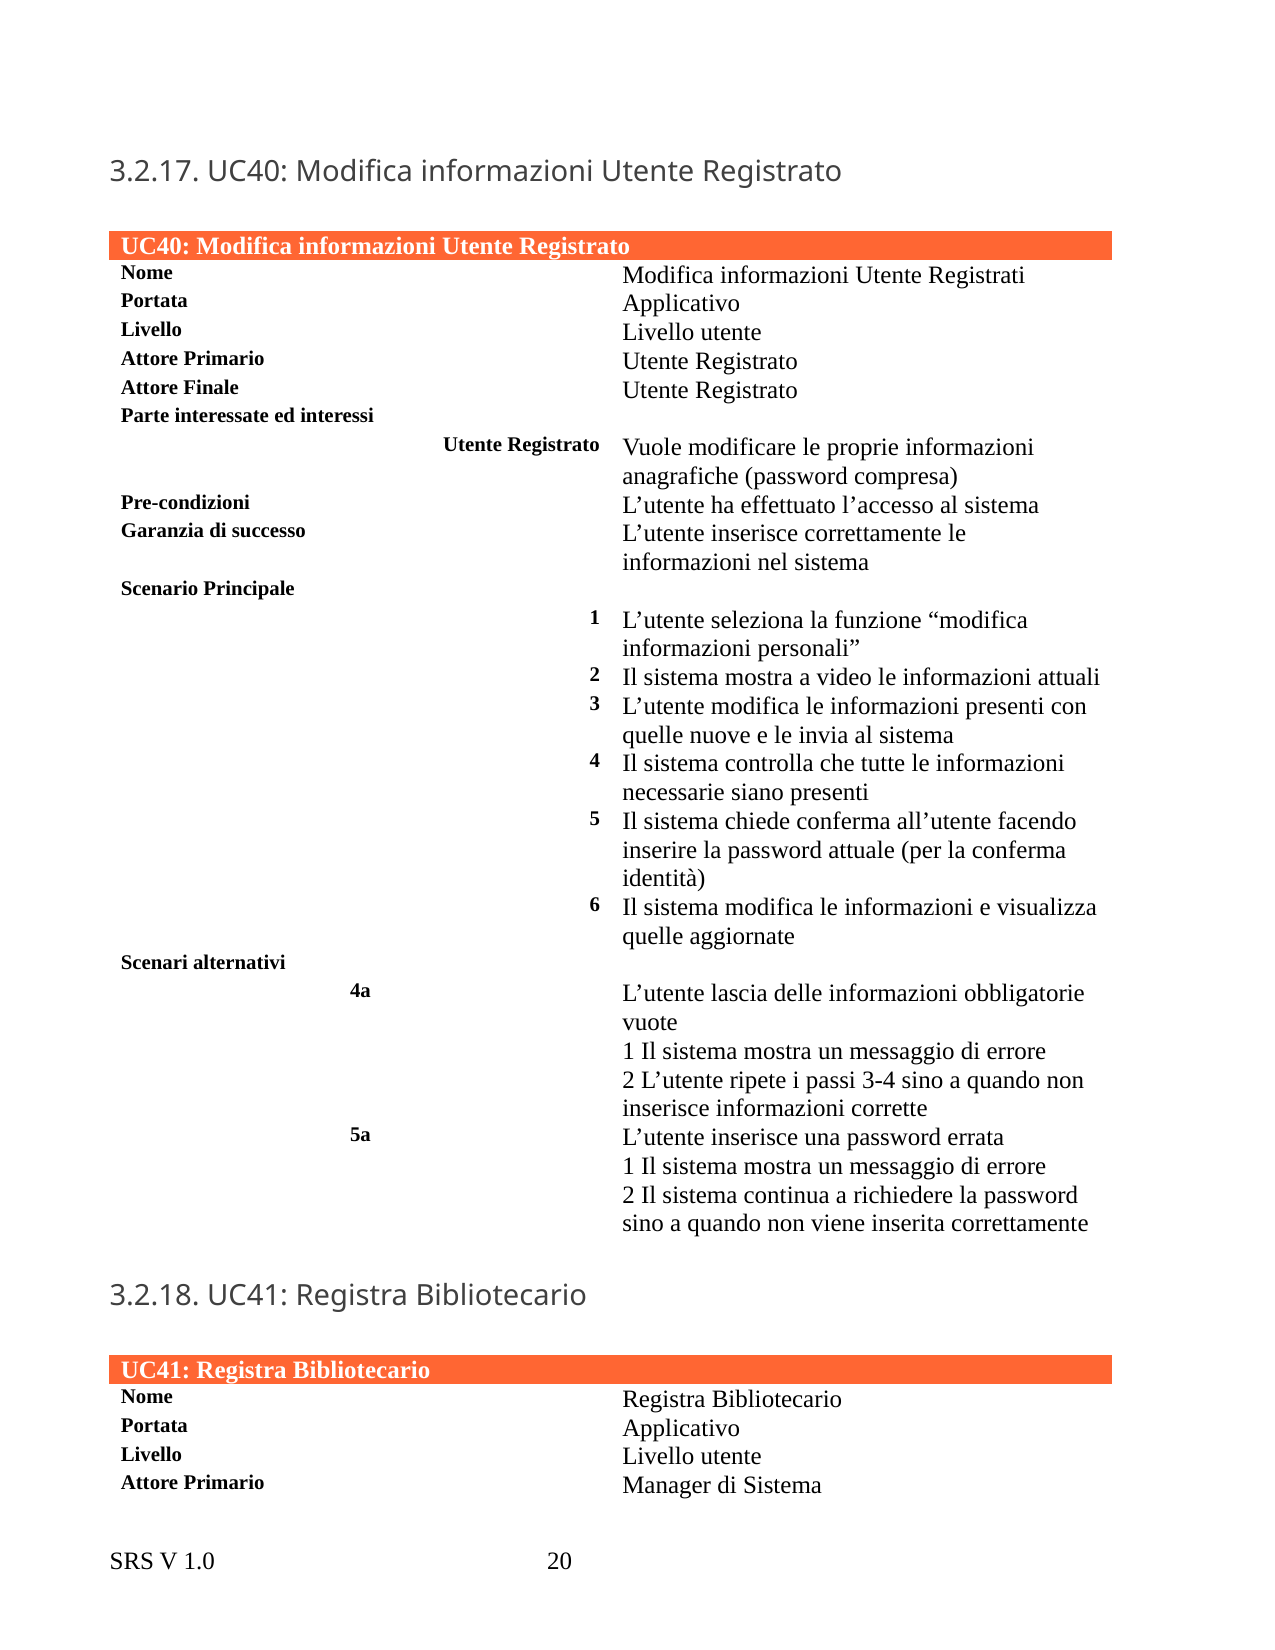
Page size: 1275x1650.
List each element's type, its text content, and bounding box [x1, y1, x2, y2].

table_cell L’utente inserisce una password errata [611, 1122, 1112, 1151]
table_header UC40: Modifica informazioni Utente Registrato [109, 231, 1112, 260]
table_cell 2 [109, 662, 611, 691]
table_cell [611, 576, 1112, 605]
table_cell Applicativo [611, 1413, 1112, 1441]
table_cell 5 [109, 806, 611, 892]
table_cell Vuole modificare le proprie informazioni anagrafiche (password compresa) [611, 432, 1112, 490]
table_cell Attore Primario [109, 1470, 611, 1499]
table_cell Nome [109, 260, 611, 288]
table_cell L’utente seleziona la funzione “modifica informazioni personali” [611, 605, 1112, 662]
table_cell Il sistema controlla che tutte le informazioni necessarie siano presenti [611, 749, 1112, 806]
table_cell 1 [109, 605, 611, 662]
table_header UC41: Registra Bibliotecario [109, 1355, 1112, 1384]
table_cell 3 [109, 691, 611, 748]
table_cell Manager di Sistema [611, 1470, 1112, 1499]
table_cell Scenari alternativi [109, 950, 611, 978]
table_cell L’utente inserisce correttamente le informazioni nel sistema [611, 519, 1112, 576]
table_cell L’utente lascia delle informazioni obbligatorie vuote [611, 979, 1112, 1036]
subtitle 3.2.18. UC41: Registra Bibliotecario [109, 1274, 1162, 1314]
table_cell [611, 950, 1112, 978]
table_cell Portata [109, 1413, 611, 1441]
table_cell Il sistema mostra a video le informazioni attuali [611, 662, 1112, 691]
table_cell [611, 404, 1112, 432]
table_cell Applicativo [611, 289, 1112, 317]
table_cell Livello [109, 317, 611, 346]
table_cell 2 Il sistema continua a richiedere la password sino a quando non viene inserita correttamente [611, 1180, 1112, 1237]
table_cell Nome [109, 1384, 611, 1413]
table_cell 1 Il sistema mostra un messaggio di errore [611, 1151, 1112, 1180]
table_cell Livello [109, 1441, 611, 1470]
table_cell Il sistema modifica le informazioni e visualizza quelle aggiornate [611, 892, 1112, 950]
table_cell 6 [109, 892, 611, 950]
table_cell Livello utente [611, 317, 1112, 346]
table_cell L’utente ha effettuato l’accesso al sistema [611, 490, 1112, 518]
table_cell 4 [109, 749, 611, 806]
table_cell Il sistema chiede conferma all’utente facendo inserire la password attuale (per la conferma identità) [611, 806, 1112, 892]
table_cell Attore Primario [109, 346, 611, 375]
table_cell 5a [109, 1122, 611, 1237]
table_cell Attore Finale [109, 375, 611, 403]
table_cell Utente Registrato [109, 432, 611, 490]
table_cell Utente Registrato [611, 375, 1112, 403]
table_cell 1 Il sistema mostra un messaggio di errore [611, 1036, 1112, 1065]
table_cell 2 L’utente ripete i passi 3-4 sino a quando non inserisce informazioni corrette [611, 1065, 1112, 1122]
table_cell 4a [109, 979, 611, 1122]
table_cell Livello utente [611, 1441, 1112, 1470]
table_cell Modifica informazioni Utente Registrati [611, 260, 1112, 288]
subtitle 3.2.17. UC40: Modifica informazioni Utente Registrato [109, 150, 1162, 190]
table_cell Utente Registrato [611, 346, 1112, 375]
table_cell Garanzia di successo [109, 519, 611, 576]
table_cell Pre-condizioni [109, 490, 611, 518]
table_cell Parte interessate ed interessi [109, 404, 611, 432]
table_cell Portata [109, 289, 611, 317]
table_cell Registra Bibliotecario [611, 1384, 1112, 1413]
table_cell Scenario Principale [109, 576, 611, 605]
table_cell L’utente modifica le informazioni presenti con quelle nuove e le invia al sistema [611, 691, 1112, 748]
